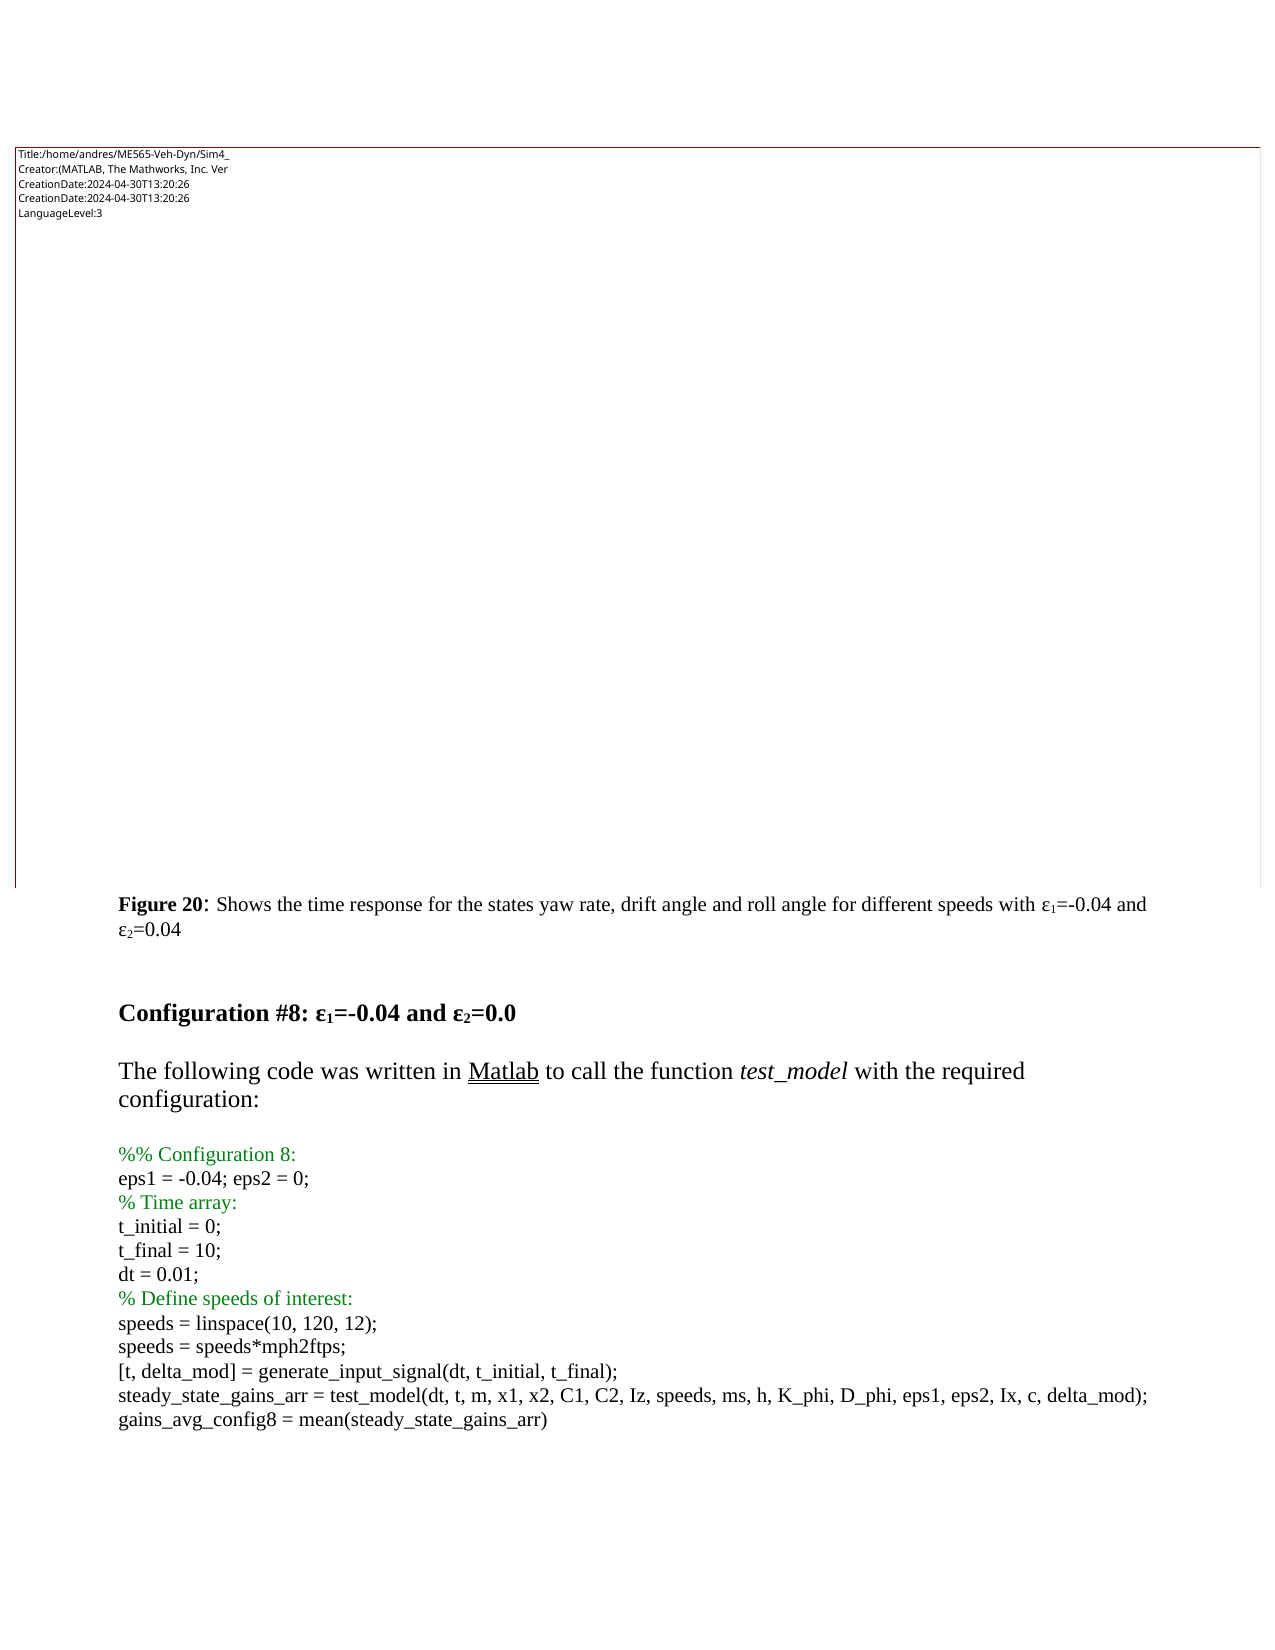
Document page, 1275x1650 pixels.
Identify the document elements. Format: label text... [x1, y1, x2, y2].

text t_initial = 0; [118, 1214, 1157, 1238]
text [t, delta_mod] = generate_input_signal(dt, t_initial, t_final); [118, 1358, 1157, 1383]
text t_final = 10; [118, 1238, 1157, 1262]
text % Time array: [118, 1190, 1157, 1214]
text speeds = speeds*mph2ftps; [118, 1334, 1157, 1358]
text % Define speeds of interest: [118, 1286, 1157, 1310]
text The following code was written in Matlab to call the function test_model with the required configuration: [118, 1056, 1157, 1113]
text %% Configuration 8: [118, 1142, 1157, 1166]
text Configuration #8: ε1=-0.04 and ε2=0.0 [118, 998, 1157, 1027]
text speeds = linspace(10, 120, 12); [118, 1310, 1157, 1334]
text steady_state_gains_arr = test_model(dt, t, m, x1, x2, C1, C2, Iz, speeds, ms, h, K_phi, D_phi, eps1, eps2, Ix, c, delta_mod); [118, 1383, 1157, 1407]
text gains_avg_config8 = mean(steady_state_gains_arr) [118, 1407, 1157, 1431]
text Figure 20: Shows the time response for the states yaw rate, drift angle and roll angle for different speeds with ε1=-0.04 and ε2=0.04 [118, 148, 1157, 941]
text eps1 = -0.04; eps2 = 0; [118, 1166, 1157, 1190]
text dt = 0.01; [118, 1262, 1157, 1286]
